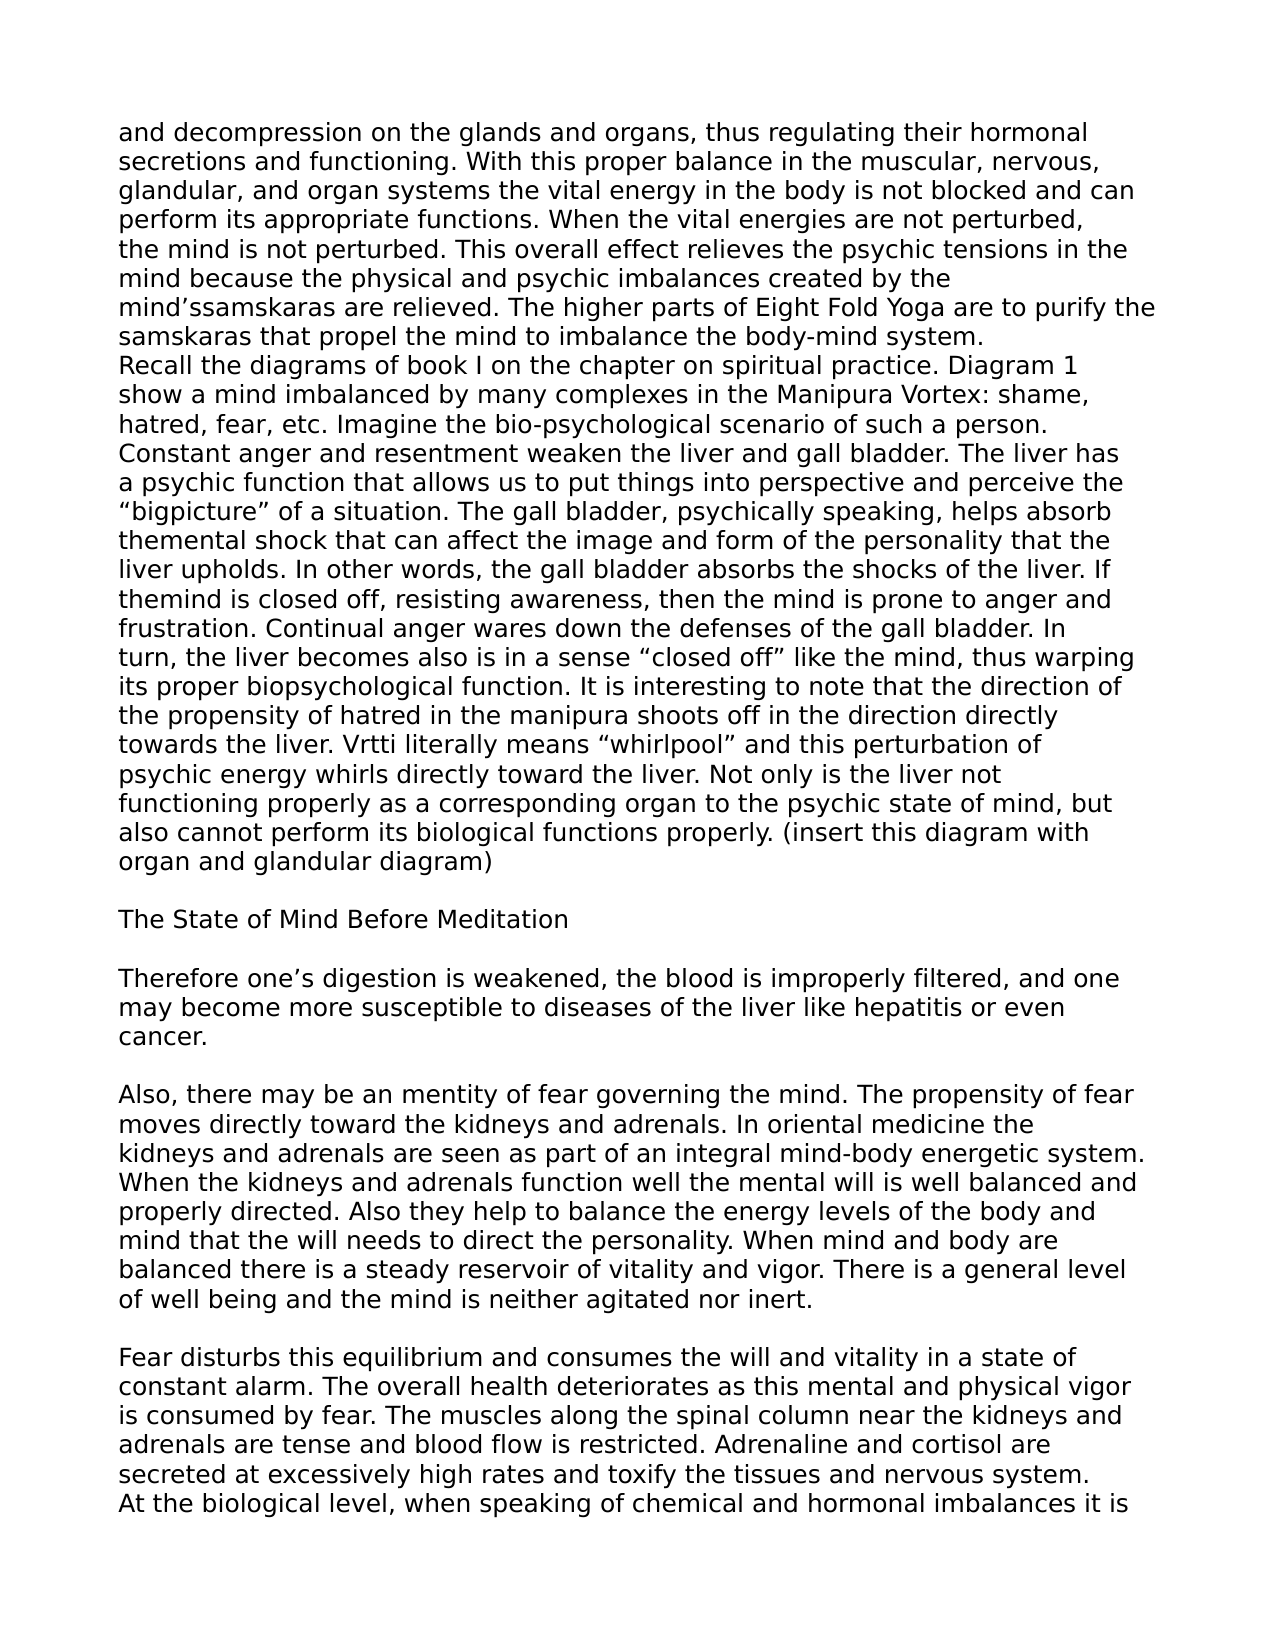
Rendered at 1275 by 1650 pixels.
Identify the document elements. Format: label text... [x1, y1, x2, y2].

text Constant anger and resentment weaken the liver and gall bladder. The liver has [118, 439, 1157, 468]
text samskaras that propel the mind to imbalance the body-mind system. [118, 322, 1157, 351]
text perform its appropriate functions. When the vital energies are not perturbed, [118, 206, 1157, 235]
text kidneys and adrenals are seen as part of an integral mind-body energetic system. [118, 1139, 1157, 1168]
text a psychic function that allows us to put things into perspective and perceive the “bigpicture” of a situation. The gall bladder, psychically speaking, helps absorb themental shock that can affect the image and form of the personality that the liver upholds. In other words, the gall bladder absorbs the shocks of the liver. If themind is closed off, resisting awareness, then the mind is prone to anger and [118, 468, 1157, 614]
text At the biological level, when speaking of chemical and hormonal imbalances it is [118, 1489, 1157, 1518]
text Recall the diagrams of book I on the chapter on spiritual practice. Diagram 1 [118, 351, 1157, 381]
text of well being and the mind is neither agitated nor inert. [118, 1285, 1157, 1314]
text may become more susceptible to diseases of the liver like hepatitis or even [118, 993, 1157, 1022]
text the mind is not perturbed. This overall effect relieves the psychic tensions in the [118, 235, 1157, 264]
text psychic energy whirls directly toward the liver. Not only is the liver not [118, 760, 1157, 789]
text Therefore one’s digestion is weakened, the blood is improperly filtered, and one [118, 964, 1157, 993]
text mind because the physical and psychic imbalances created by the mind’ssamskaras are relieved. The higher parts of Eight Fold Yoga are to purify the [118, 264, 1157, 322]
text The State of Mind Before Meditation [118, 906, 1157, 935]
text glandular, and organ systems the vital energy in the body is not blocked and can [118, 176, 1157, 206]
text turn, the liver becomes also is in a sense “closed off” like the mind, thus warping [118, 643, 1157, 672]
text properly directed. Also they help to balance the energy levels of the body and [118, 1197, 1157, 1226]
text is consumed by fear. The muscles along the spinal column near the kidneys and [118, 1401, 1157, 1431]
text mind that the will needs to direct the personality. When mind and body are [118, 1226, 1157, 1256]
text towards the liver. Vrtti literally means “whirlpool” and this perturbation of [118, 731, 1157, 760]
text the propensity of hatred in the manipura shoots off in the direction directly [118, 701, 1157, 731]
text When the kidneys and adrenals function well the mental will is well balanced and [118, 1168, 1157, 1197]
text also cannot perform its biological functions properly. (insert this diagram with [118, 818, 1157, 847]
text moves directly toward the kidneys and adrenals. In oriental medicine the [118, 1110, 1157, 1139]
text functioning properly as a corresponding organ to the psychic state of mind, but [118, 789, 1157, 818]
text and decompression on the glands and organs, thus regulating their hormonal [118, 118, 1157, 147]
text balanced there is a steady reservoir of vitality and vigor. There is a general level [118, 1256, 1157, 1285]
text show a mind imbalanced by many complexes in the Manipura Vortex: shame, [118, 381, 1157, 410]
text Fear disturbs this equilibrium and consumes the will and vitality in a state of [118, 1343, 1157, 1372]
text hatred, fear, etc. Imagine the bio-psychological scenario of such a person. [118, 410, 1157, 439]
text Also, there may be an mentity of fear governing the mind. The propensity of fear [118, 1081, 1157, 1110]
text adrenals are tense and blood flow is restricted. Adrenaline and cortisol are [118, 1431, 1157, 1460]
text its proper biopsychological function. It is interesting to note that the direction of [118, 672, 1157, 701]
text cancer. [118, 1022, 1157, 1051]
text organ and glandular diagram) [118, 847, 1157, 876]
text constant alarm. The overall health deteriorates as this mental and physical vigor [118, 1372, 1157, 1401]
text secretions and functioning. With this proper balance in the muscular, nervous, [118, 147, 1157, 176]
text secreted at excessively high rates and toxify the tissues and nervous system. [118, 1460, 1157, 1489]
text frustration. Continual anger wares down the defenses of the gall bladder. In [118, 614, 1157, 643]
